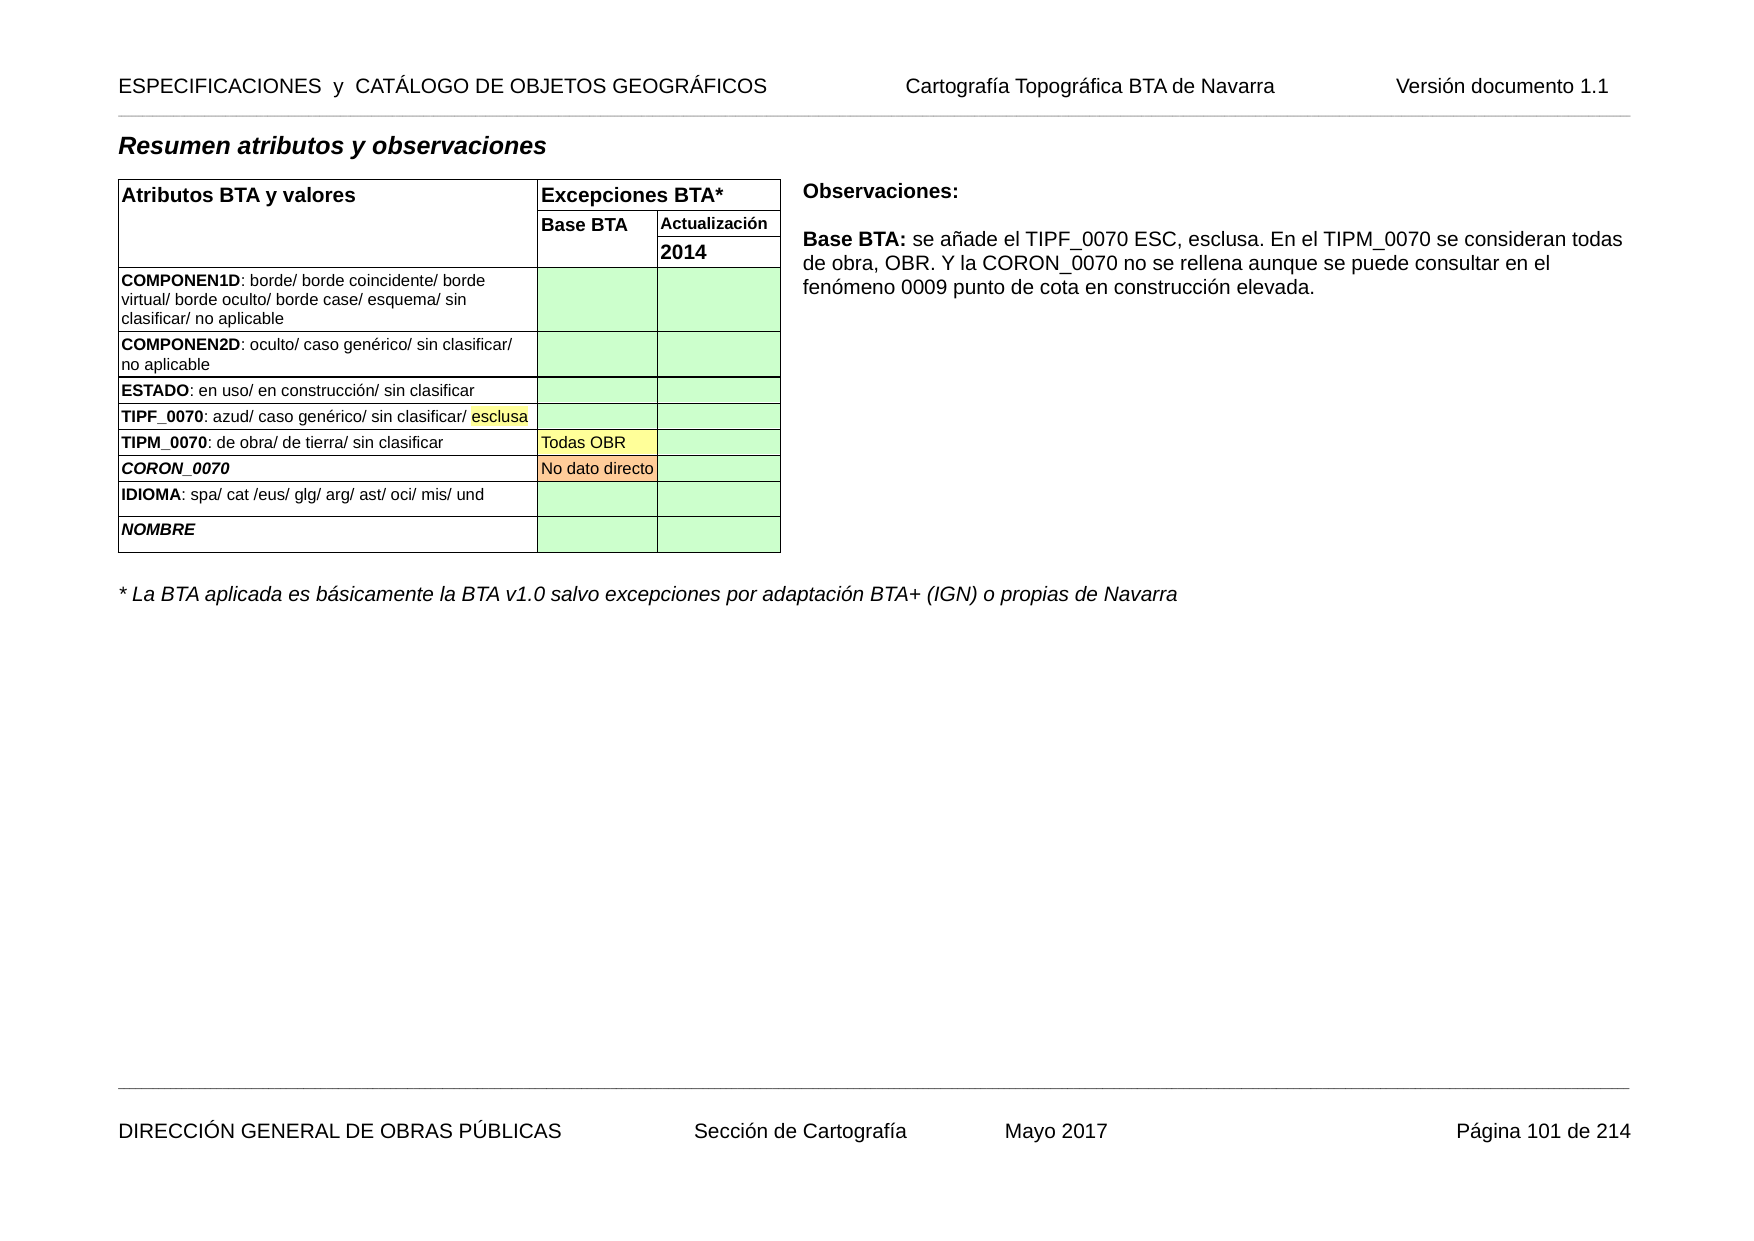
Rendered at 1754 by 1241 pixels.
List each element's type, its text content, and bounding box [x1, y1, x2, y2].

table_cell [658, 456, 780, 481]
table_cell [658, 268, 780, 331]
text * La BTA aplicada es básicamente la BTA v1.0 salvo excepciones por adaptación BTA+ (IGN) o propias de Navarra [118, 582, 1636, 606]
table_cell COMPONEN1D: borde/ borde coincidente/ borde virtual/ borde oculto/ borde case/ esquema/ sin clasificar/ no aplicable [119, 268, 537, 331]
table_cell [538, 482, 657, 516]
table_cell 2014 [658, 237, 780, 267]
table_cell IDIOMA: spa/ cat /eus/ glg/ arg/ ast/ oci/ mis/ und [119, 482, 537, 516]
table_header [781, 179, 791, 553]
table_cell COMPONEN2D: oculto/ caso genérico/ sin clasificar/ no aplicable [119, 332, 537, 376]
table_cell [658, 332, 780, 376]
table_cell No dato directo [538, 456, 657, 481]
table_cell NOMBRE [119, 517, 537, 552]
table_cell [538, 268, 657, 331]
table_cell [658, 378, 780, 402]
table_cell Todas OBR [538, 430, 657, 454]
table_cell CORON_0070 [119, 456, 537, 481]
table_cell Base BTA [538, 211, 657, 267]
table_cell [658, 517, 780, 552]
table_header Observaciones: Base BTA: se añade el TIPF_0070 ESC, esclusa. En el TIPM_0070 se consideran todas de obra, OBR. Y la CORON_0070 no se rellena aunque se puede consultar en el fenómeno 0009 punto de cota en construcción elevada. [791, 179, 1635, 553]
table_cell [658, 430, 780, 454]
table_header [107, 179, 118, 553]
table_cell [658, 404, 780, 428]
table_cell [538, 517, 657, 552]
table_cell [538, 332, 657, 376]
table_cell [658, 482, 780, 516]
table_cell Actualización [658, 211, 780, 236]
table_cell [538, 404, 657, 428]
table_cell ESTADO: en uso/ en construcción/ sin clasificar [119, 378, 537, 402]
table_cell TIPM_0070: de obra/ de tierra/ sin clasificar [119, 430, 537, 454]
text Resumen atributos y observaciones [118, 131, 1636, 160]
table_header Atributos BTA y valores [119, 180, 537, 267]
table_cell [538, 378, 657, 402]
table_header Excepciones BTA* [538, 180, 780, 210]
table_cell TIPF_0070: azud/ caso genérico/ sin clasificar/ esclusa [119, 404, 537, 428]
